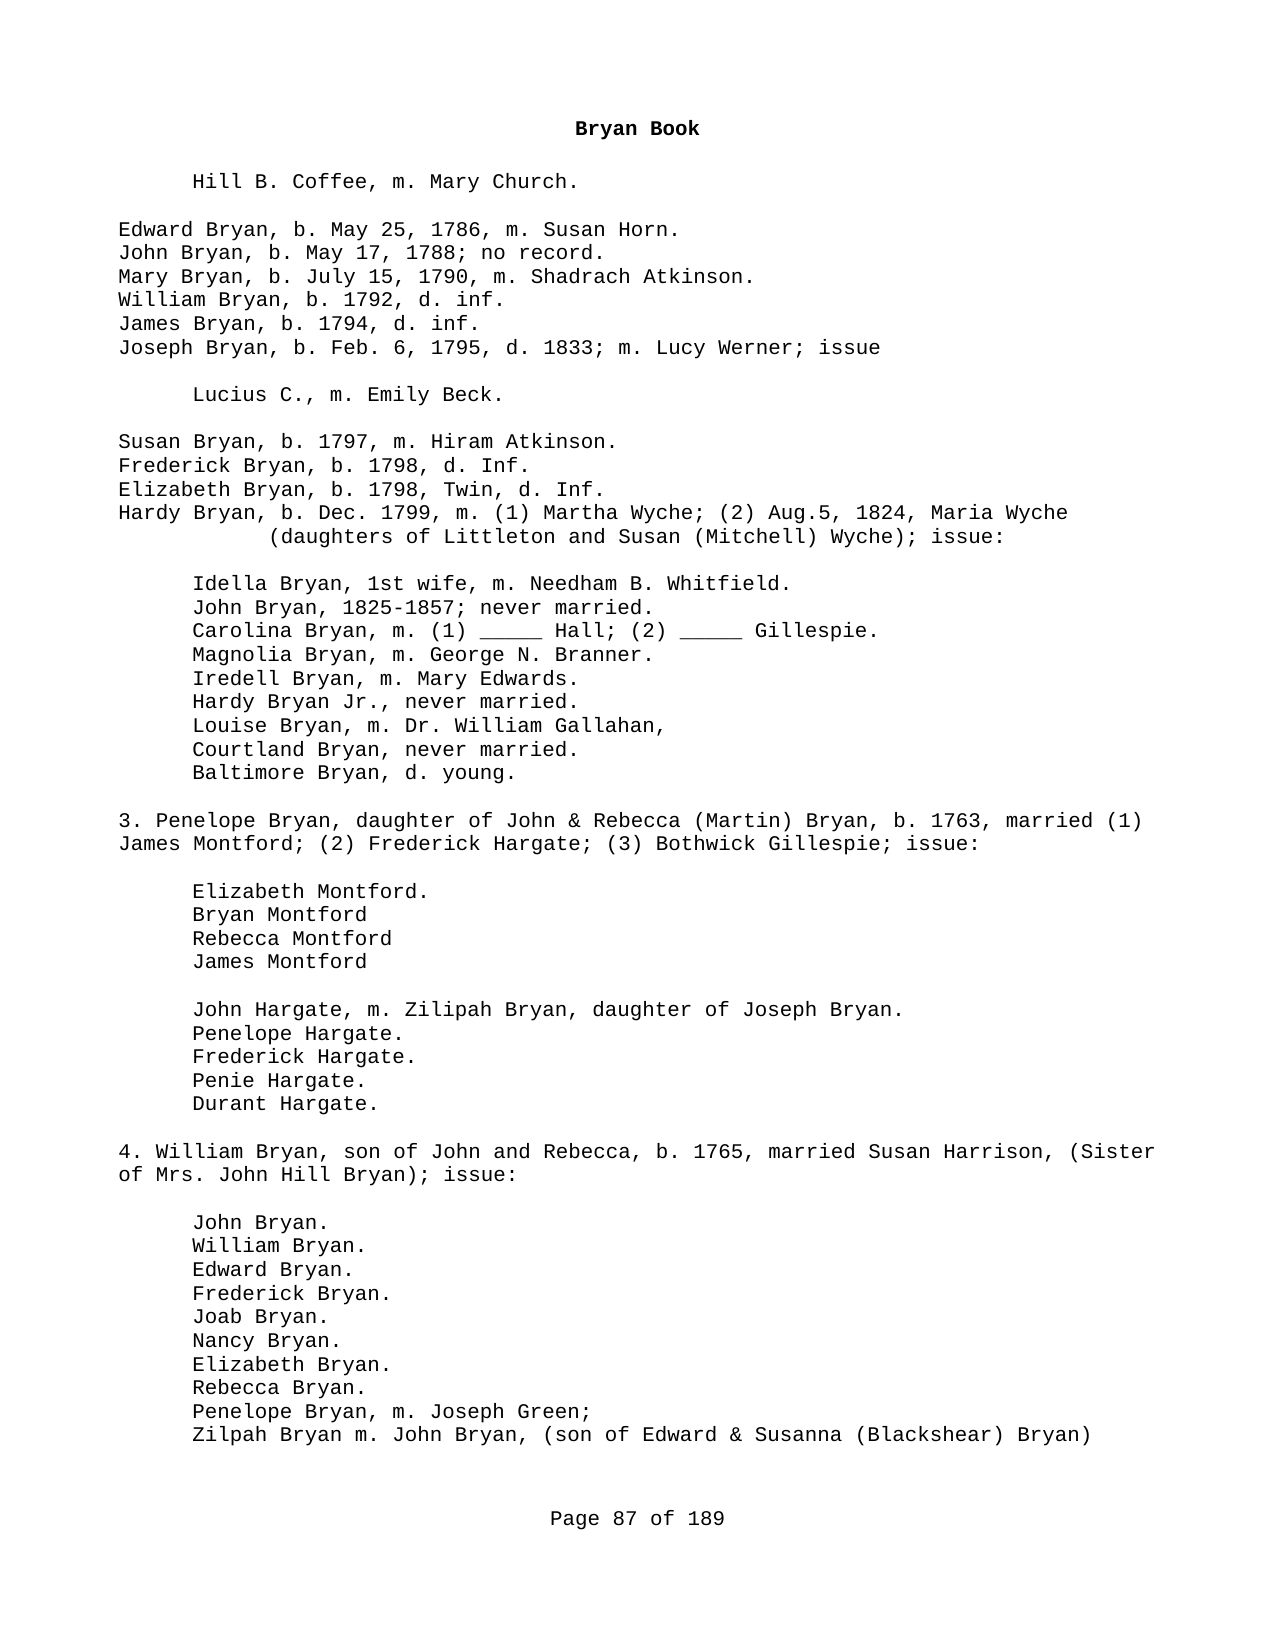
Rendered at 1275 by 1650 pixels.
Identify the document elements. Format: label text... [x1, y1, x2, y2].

text Edward Bryan. [192, 1259, 1157, 1283]
text James Montford [192, 952, 1157, 975]
text Courtland Bryan, never married. [192, 739, 1157, 762]
text Elizabeth Bryan, b. 1798, Twin, d. Inf. [118, 479, 1157, 502]
text 3. Penelope Bryan, daughter of John & Rebecca (Martin) Bryan, b. 1763, married (1) James Montford; (2) Frederick Hargate; (3) Bothwick Gillespie; issue: [118, 810, 1157, 857]
text Idella Bryan, 1st wife, m. Needham B. Whitfield. [192, 573, 1157, 597]
text Mary Bryan, b. July 15, 1790, m. Shadrach Atkinson. [118, 266, 1157, 289]
text Nancy Bryan. [192, 1330, 1157, 1353]
text Penie Hargate. [192, 1070, 1157, 1093]
text Louise Bryan, m. Dr. William Gallahan, [192, 715, 1157, 739]
text Magnolia Bryan, m. George N. Branner. [192, 644, 1157, 668]
text James Bryan, b. 1794, d. inf. [118, 313, 1157, 337]
text Edward Bryan, b. May 25, 1786, m. Susan Horn. [118, 218, 1157, 242]
text Elizabeth Bryan. [192, 1353, 1157, 1377]
text Baltimore Bryan, d. young. [192, 762, 1157, 786]
text William Bryan, b. 1792, d. inf. [118, 289, 1157, 313]
text Carolina Bryan, m. (1) _____ Hall; (2) _____ Gillespie. [192, 621, 1157, 644]
text Hill B. Coffee, m. Mary Church. [192, 171, 1157, 195]
text Rebecca Montford [192, 928, 1157, 952]
text Frederick Hargate. [192, 1046, 1157, 1070]
text Penelope Bryan, m. Joseph Green; [192, 1401, 1157, 1424]
text Susan Bryan, b. 1797, m. Hiram Atkinson. [118, 431, 1157, 455]
text Joseph Bryan, b. Feb. 6, 1795, d. 1833; m. Lucy Werner; issue [118, 337, 1157, 360]
text Frederick Bryan, b. 1798, d. Inf. [118, 455, 1157, 479]
text John Bryan, 1825-1857; never married. [192, 597, 1157, 621]
text Frederick Bryan. [192, 1283, 1157, 1306]
text Rebecca Bryan. [192, 1377, 1157, 1401]
text John Bryan. [192, 1212, 1157, 1235]
text (daughters of Littleton and Susan (Mitchell) Wyche); issue: [118, 526, 1157, 549]
text Hardy Bryan Jr., never married. [192, 691, 1157, 715]
text Lucius C., m. Emily Beck. [192, 384, 1157, 408]
text Iredell Bryan, m. Mary Edwards. [192, 668, 1157, 691]
text William Bryan. [192, 1235, 1157, 1259]
text Hardy Bryan, b. Dec. 1799, m. (1) Martha Wyche; (2) Aug.5, 1824, Maria Wyche [118, 502, 1157, 526]
text Durant Hargate. [192, 1093, 1157, 1117]
text 4. William Bryan, son of John and Rebecca, b. 1765, married Susan Harrison, (Sister of Mrs. John Hill Bryan); issue: [118, 1141, 1157, 1188]
text Bryan Montford [192, 904, 1157, 928]
text John Bryan, b. May 17, 1788; no record. [118, 242, 1157, 266]
text John Hargate, m. Zilipah Bryan, daughter of Joseph Bryan. [192, 999, 1157, 1022]
text Penelope Hargate. [192, 1022, 1157, 1046]
text Joab Bryan. [192, 1306, 1157, 1330]
text Zilpah Bryan m. John Bryan, (son of Edward & Susanna (Blackshear) Bryan) [192, 1424, 1157, 1448]
text Elizabeth Montford. [192, 881, 1157, 904]
